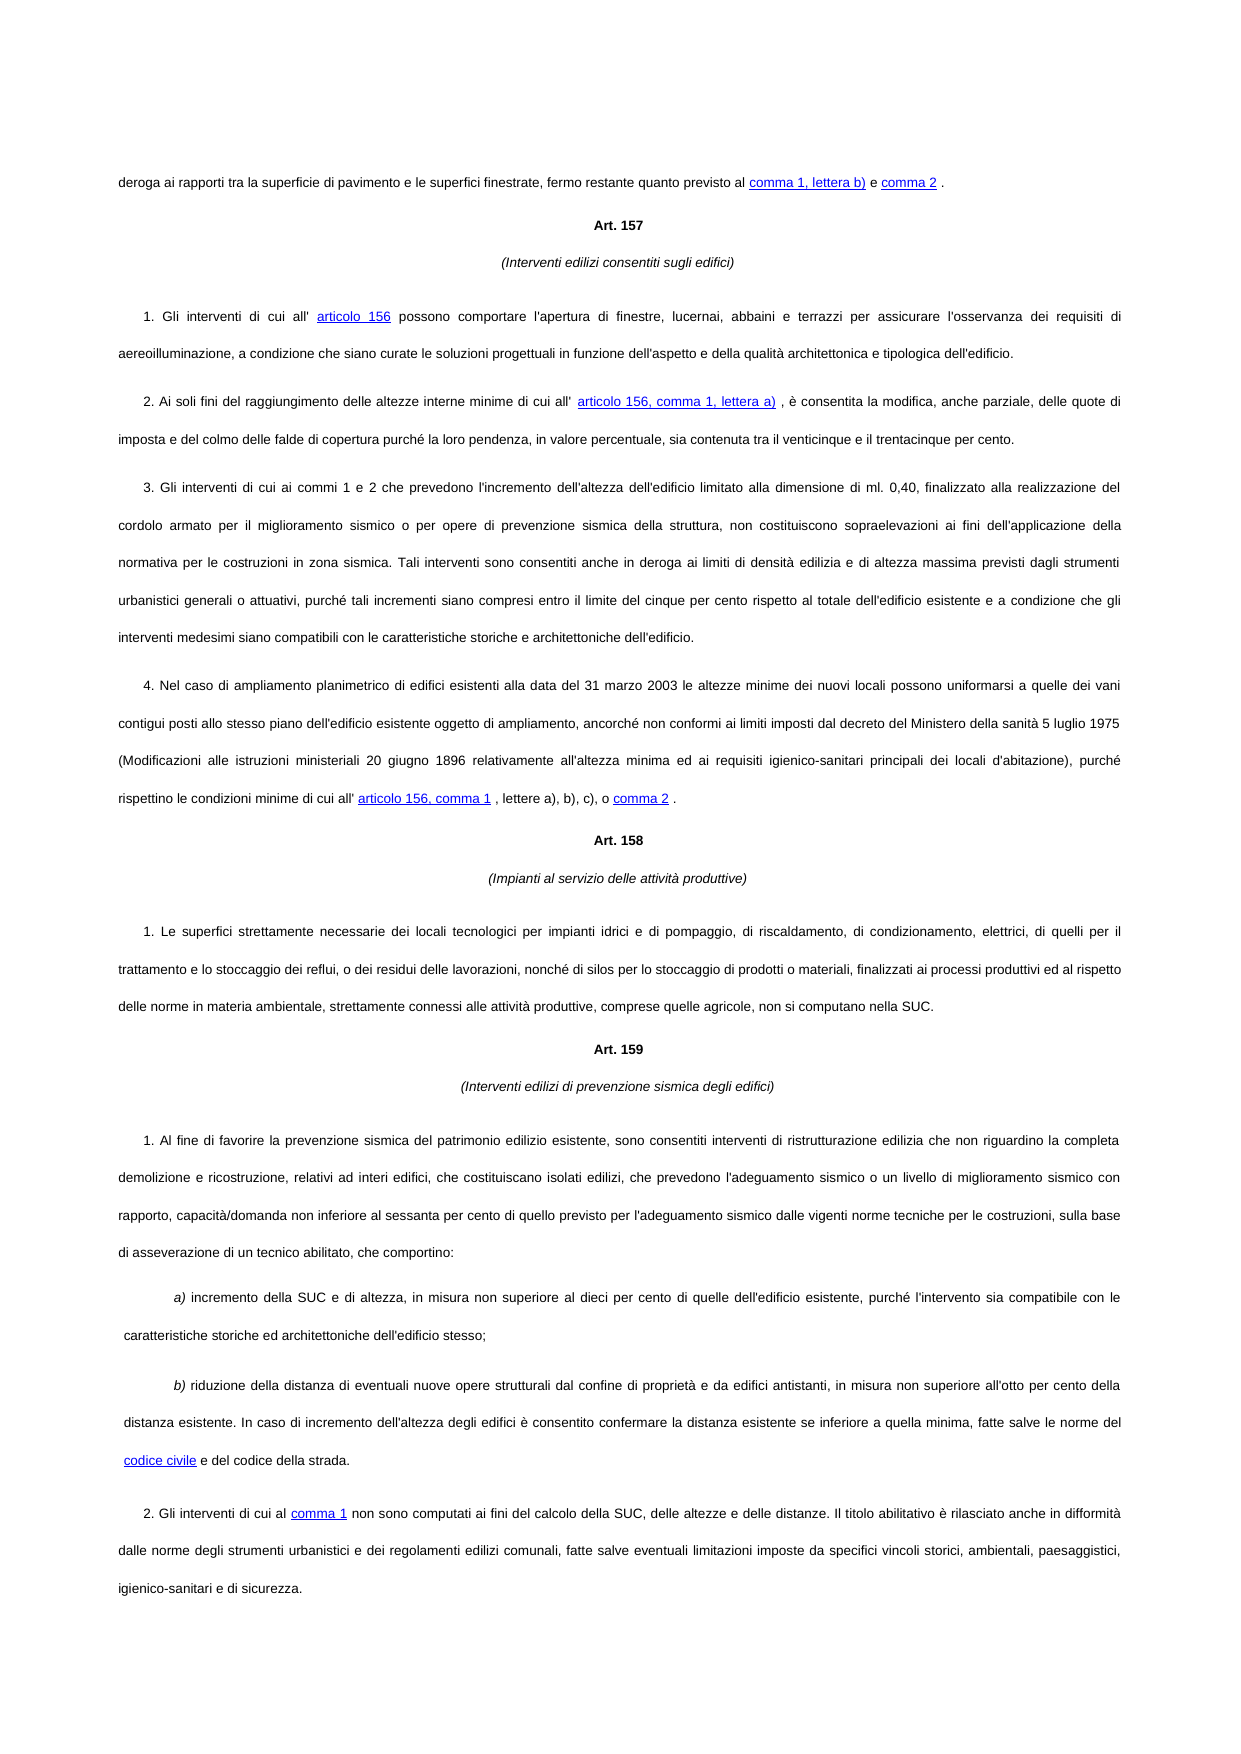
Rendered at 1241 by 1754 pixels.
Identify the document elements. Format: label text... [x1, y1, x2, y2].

table_header deroga ai rapporti tra la superficie di pavimento e le superfici finestrate, fermo restante quanto previsto al comma 1, lettera b) e comma 2 . Art. 157 (Interventi edilizi consentiti sugli edifici) 1. Gli interventi di cui all' articolo 156 possono comportare l'apertura di finestre, lucernai, abbaini e terrazzi per assicurare l'osservanza dei requisiti di aereoilluminazione, a condizione che siano curate le soluzioni progettuali in funzione dell'aspetto e della qualità architettonica e tipologica dell'edificio. 2. Ai soli fini del raggiungimento delle altezze interne minime di cui all' articolo 156, comma 1, lettera a) , è consentita la modifica, anche parziale, delle quote di imposta e del colmo delle falde di copertura purché la loro pendenza, in valore percentuale, sia contenuta tra il venticinque e il trentacinque per cento. 3. Gli interventi di cui ai commi 1 e 2 che prevedono l'incremento dell'altezza dell'edificio limitato alla dimensione di ml. 0,40, finalizzato alla realizzazione del cordolo armato per il miglioramento sismico o per opere di prevenzione sismica della struttura, non costituiscono sopraelevazioni ai fini dell'applicazione della normativa per le costruzioni in zona sismica. Tali interventi sono consentiti anche in deroga ai limiti di densità edilizia e di altezza massima previsti dagli strumenti urbanistici generali o attuativi, purché tali incrementi siano compresi entro il limite del cinque per cento rispetto al totale dell'edificio esistente e a condizione che gli interventi medesimi siano compatibili con le caratteristiche storiche e architettoniche dell'edificio. 4. Nel caso di ampliamento planimetrico di edifici esistenti alla data del 31 marzo 2003 le altezze minime dei nuovi locali possono uniformarsi a quelle dei vani contigui posti allo stesso piano dell'edificio esistente oggetto di ampliamento, ancorché non conformi ai limiti imposti dal decreto del Ministero della sanità 5 luglio 1975 (Modificazioni alle istruzioni ministeriali 20 giugno 1896 relativamente all'altezza minima ed ai requisiti igienico-sanitari principali dei locali d'abitazione), purché rispettino le condizioni minime di cui all' articolo 156, comma 1 , lettere a), b), c), o comma 2 . Art. 158 (Impianti al servizio delle attività produttive) 1. Le superfici strettamente necessarie dei locali tecnologici per impianti idrici e di pompaggio, di riscaldamento, di condizionamento, elettrici, di quelli per il trattamento e lo stoccaggio dei reflui, o dei residui delle lavorazioni, nonché di silos per lo stoccaggio di prodotti o materiali, finalizzati ai processi produttivi ed al rispetto delle norme in materia ambientale, strettamente connessi alle attività produttive, comprese quelle agricole, non si computano nella SUC. Art. 159 (Interventi edilizi di prevenzione sismica degli edifici) 1. Al fine di favorire la prevenzione sismica del patrimonio edilizio esistente, sono consentiti interventi di ristrutturazione edilizia che non riguardino la completa demolizione e ricostruzione, relativi ad interi edifici, che costituiscano isolati edilizi, che prevedono l'adeguamento sismico o un livello di miglioramento sismico con rapporto, capacità/domanda non inferiore al sessanta per cento di quello previsto per l'adeguamento sismico dalle vigenti norme tecniche per le costruzioni, sulla base di asseverazione di un tecnico abilitato, che comportino: a) incremento della SUC e di altezza, in misura non superiore al dieci per cento di quelle dell'edificio esistente, purché l'intervento sia compatibile con le caratteristiche storiche ed architettoniche dell'edificio stesso; b) riduzione della distanza di eventuali nuove opere strutturali dal confine di proprietà e da edifici antistanti, in misura non superiore all'otto per cento della distanza esistente. In caso di incremento dell'altezza degli edifici è consentito confermare la distanza esistente se inferiore a quella minima, fatte salve le norme del codice civile e del codice della strada. 2. Gli interventi di cui al comma 1 non sono computati ai fini del calcolo della SUC, delle altezze e delle distanze. Il titolo abilitativo è rilasciato anche in difformità dalle norme degli strumenti urbanistici e dei regolamenti edilizi comunali, fatte salve eventuali limitazioni imposte da specifici vincoli storici, ambientali, paesaggistici, igienico-sanitari e di sicurezza. [118, 148, 1122, 1601]
